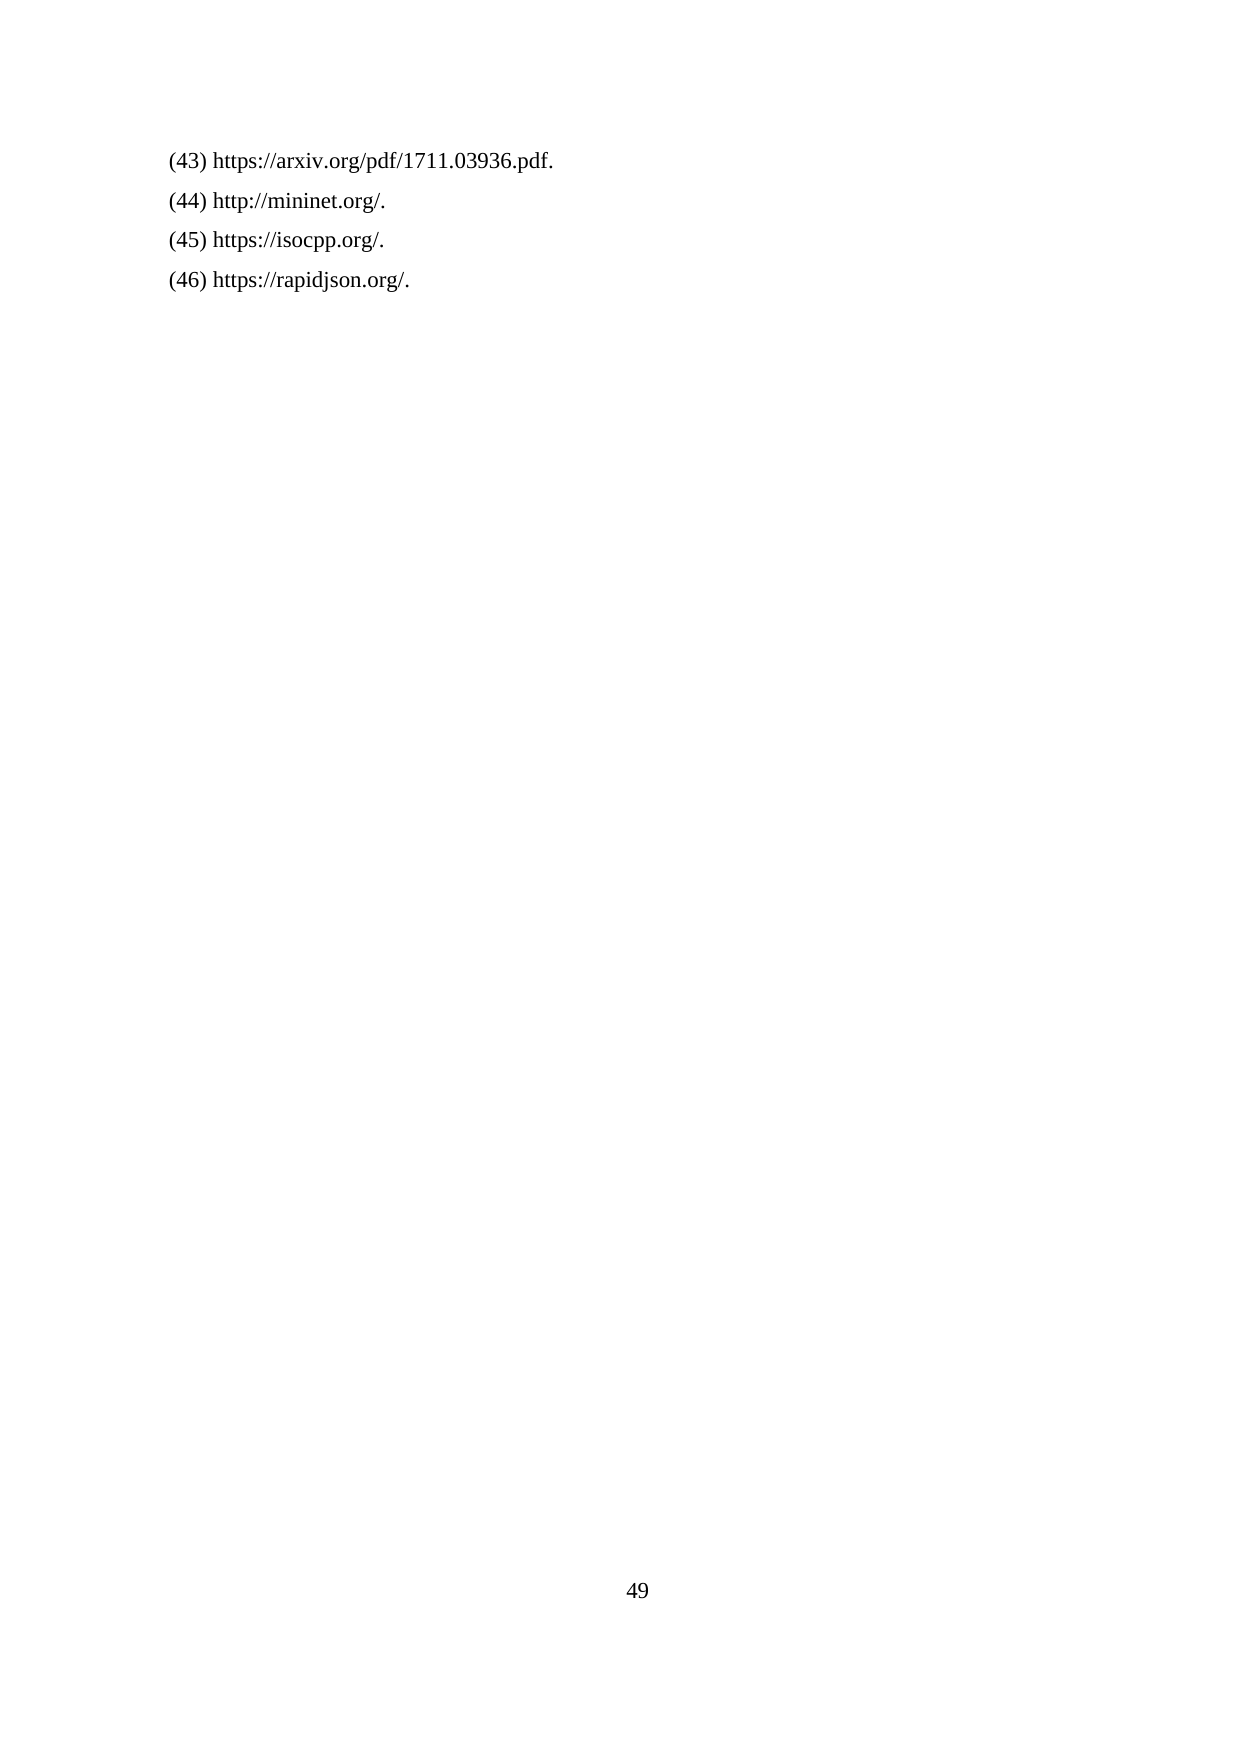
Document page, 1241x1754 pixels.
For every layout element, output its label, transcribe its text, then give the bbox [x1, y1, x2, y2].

text (45) https://isocpp.org/. [169, 227, 1106, 253]
text (44) http://mininet.org/. [169, 187, 1106, 213]
text (46) https://rapidjson.org/. [169, 266, 1106, 292]
text (43) https://arxiv.org/pdf/1711.03936.pdf. [169, 148, 1106, 174]
